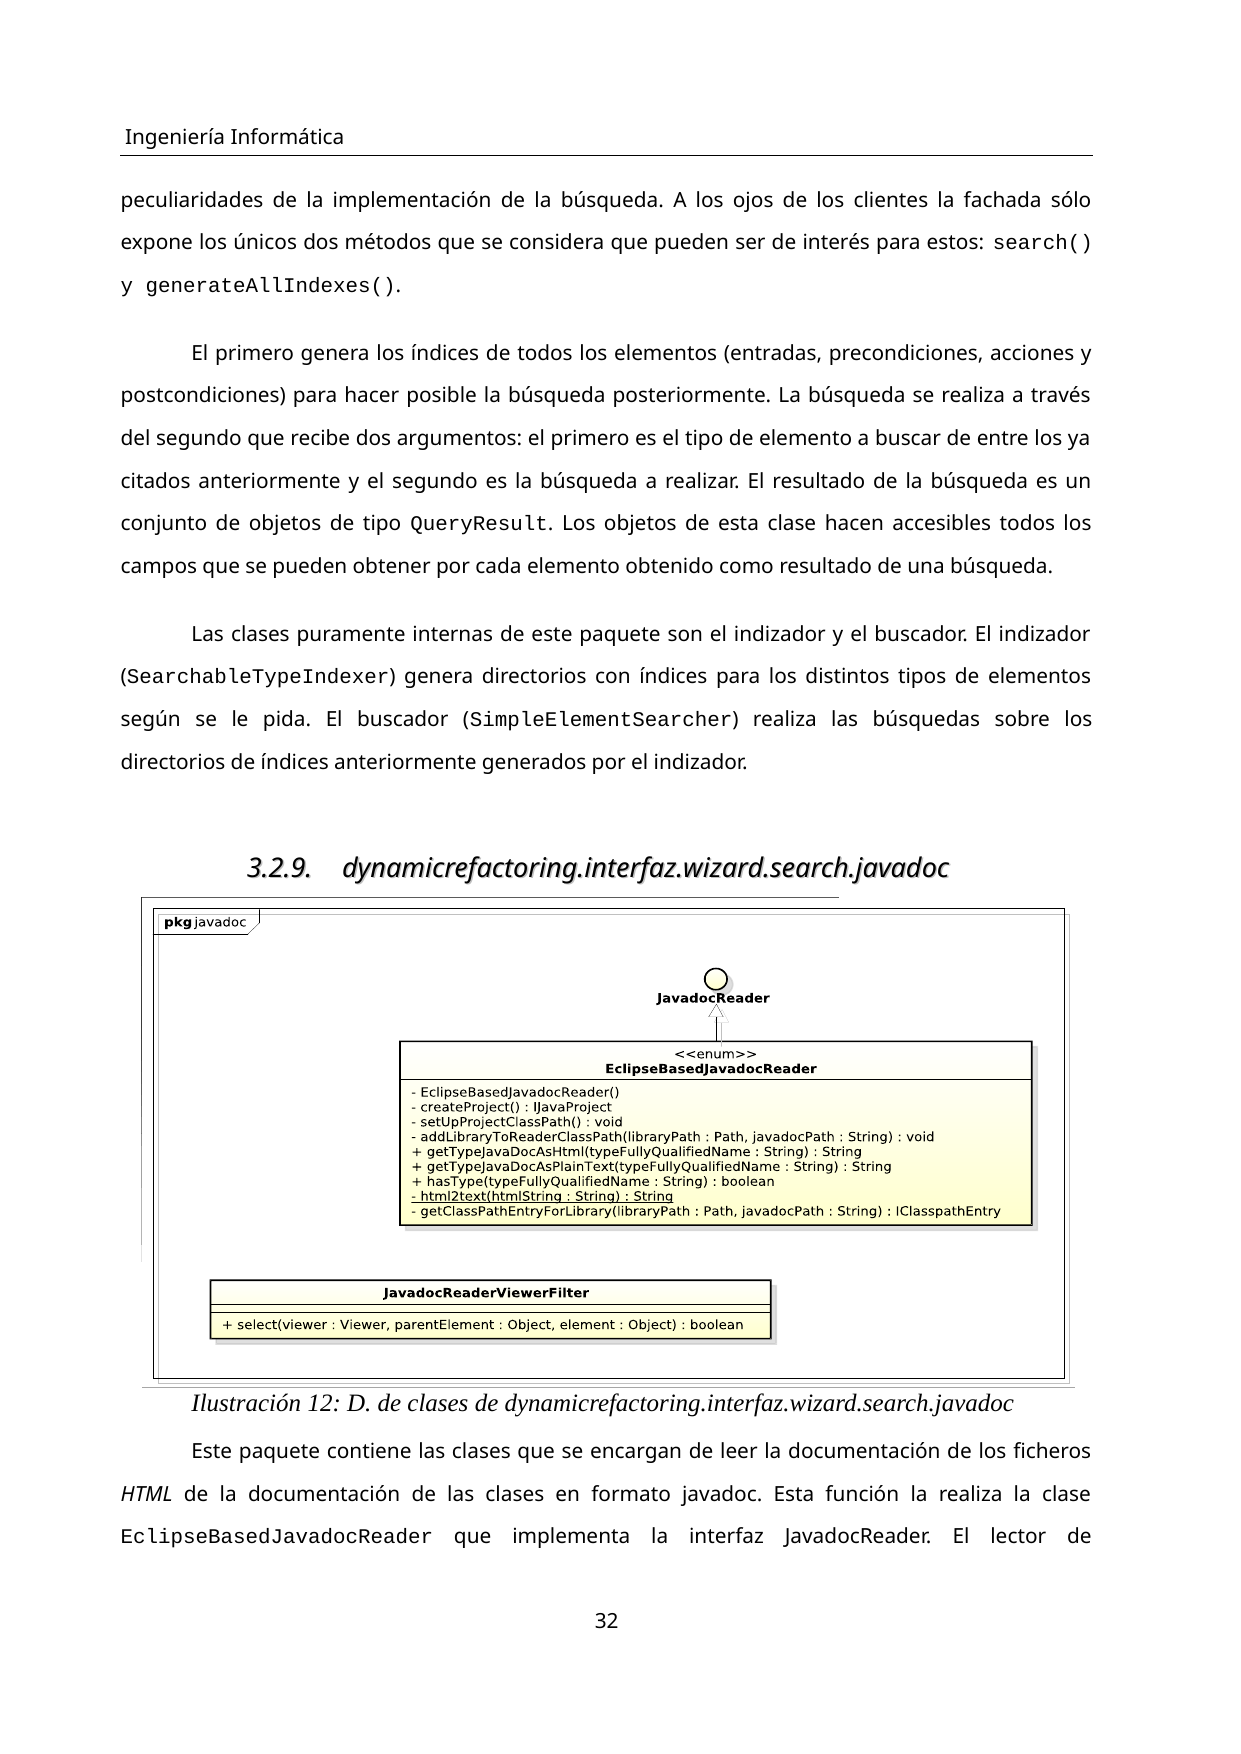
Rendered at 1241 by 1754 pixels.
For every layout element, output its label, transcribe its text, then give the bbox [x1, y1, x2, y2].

subtitle dynamicrefactoring.interfaz.wizard.search.javadoc [312, 848, 1093, 885]
text peculiaridades de la implementación de la búsqueda. A los ojos de los clientes la fachada sólo expone los únicos dos métodos que se considera que pueden ser de interés para estos: search() y generateAllIndexes(). [120, 185, 1093, 299]
text Ilustración 12: D. de clases de dynamicrefactoring.interfaz.wizard.search.javadoc [117, 910, 1091, 1416]
text Las clases puramente internas de este paquete son el indizador y el buscador. El indizador (SearchableTypeIndexer) genera directorios con índices para los distintos tipos de elementos según se le pida. El buscador (SimpleElementSearcher) realiza las búsquedas sobre los directorios de índices anteriormente generados por el indizador. [120, 619, 1093, 775]
text Este paquete contiene las clases que se encargan de leer la documentación de los ficheros HTML de la documentación de las clases en formato javadoc. Esta función la realiza la clase EclipseBasedJavadocReader que implementa la interfaz JavadocReader. El lector de [117, 898, 1093, 1550]
text El primero genera los índices de todos los elementos (entradas, precondiciones, acciones y postcondiciones) para hacer posible la búsqueda posteriormente. La búsqueda se realiza a través del segundo que recibe dos argumentos: el primero es el tipo de elemento a buscar de entre los ya citados anteriormente y el segundo es la búsqueda a realizar. El resultado de la búsqueda es un conjunto de objetos de tipo QueryResult. Los objetos de esta clase hacen accesibles todos los campos que se pueden obtener por cada elemento obtenido como resultado de una búsqueda. [120, 338, 1093, 579]
